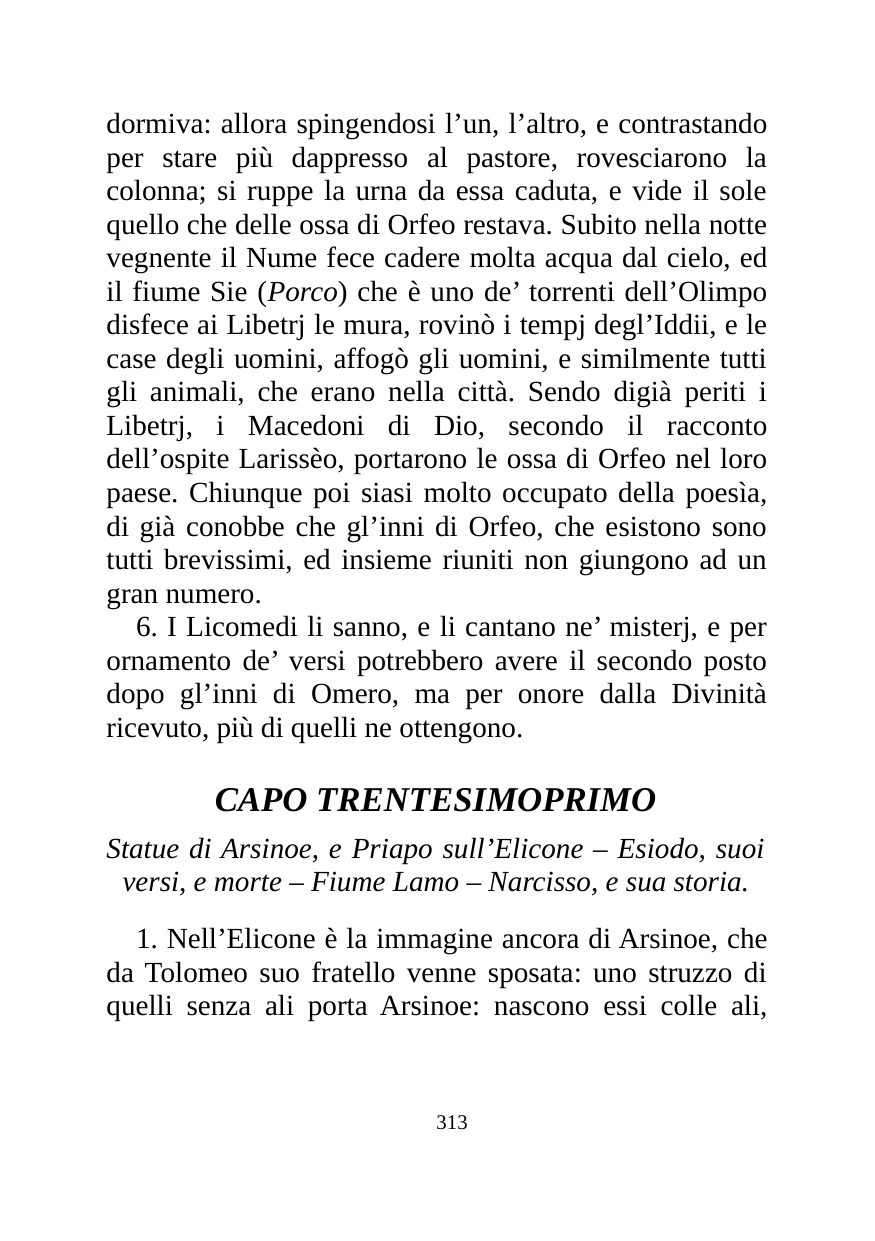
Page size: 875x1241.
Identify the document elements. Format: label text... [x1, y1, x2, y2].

text 6. I Licomedi li sanno, e li cantano ne’ misterj, e per ornamento de’ versi potrebbero avere il secondo posto dopo gl’inni di Omero, ma per onore dalla Divinità ricevuto, più di quelli ne ottengono. [106, 609, 768, 743]
text dormiva: allora spingendosi l’un, l’altro, e contrastando per stare più dappresso al pastore, rovesciarono la colonna; si ruppe la urna da essa caduta, e vide il sole quello che delle ossa di Orfeo restava. Subito nella notte vegnente il Nume fece cadere molta acqua dal cielo, ed il fiume Sie (Porco) che è uno de’ torrenti dell’Olimpo disfece ai Libetrj le mura, rovinò i tempj degl’Iddii, e le case degli uomini, affogò gli uomini, e similmente tutti gli animali, che erano nella città. Sendo digià periti i Libetrj, i Macedoni di Dio, secondo il racconto dell’ospite Larissèo, portarono le ossa di Orfeo nel loro paese. Chiunque poi siasi molto occupato della poesìa, di già conobbe che gl’inni di Orfeo, che esistono sono tutti brevissimi, ed insieme riuniti non giungono ad un gran numero. [106, 106, 768, 609]
subtitle CAPO TRENTESIMOPRIMO [106, 779, 768, 819]
text Statue di Arsinoe, e Priapo sull’Elicone – Esiodo, suoi versi, e morte – Fiume Lamo – Narcisso, e sua storia. [106, 831, 768, 898]
text 1. Nell’Elicone è la immagine ancora di Arsinoe, che da Tolomeo suo fratello venne sposata: uno struzzo di quelli senza ali porta Arsinoe: nascono essi colle ali, [106, 921, 768, 1022]
